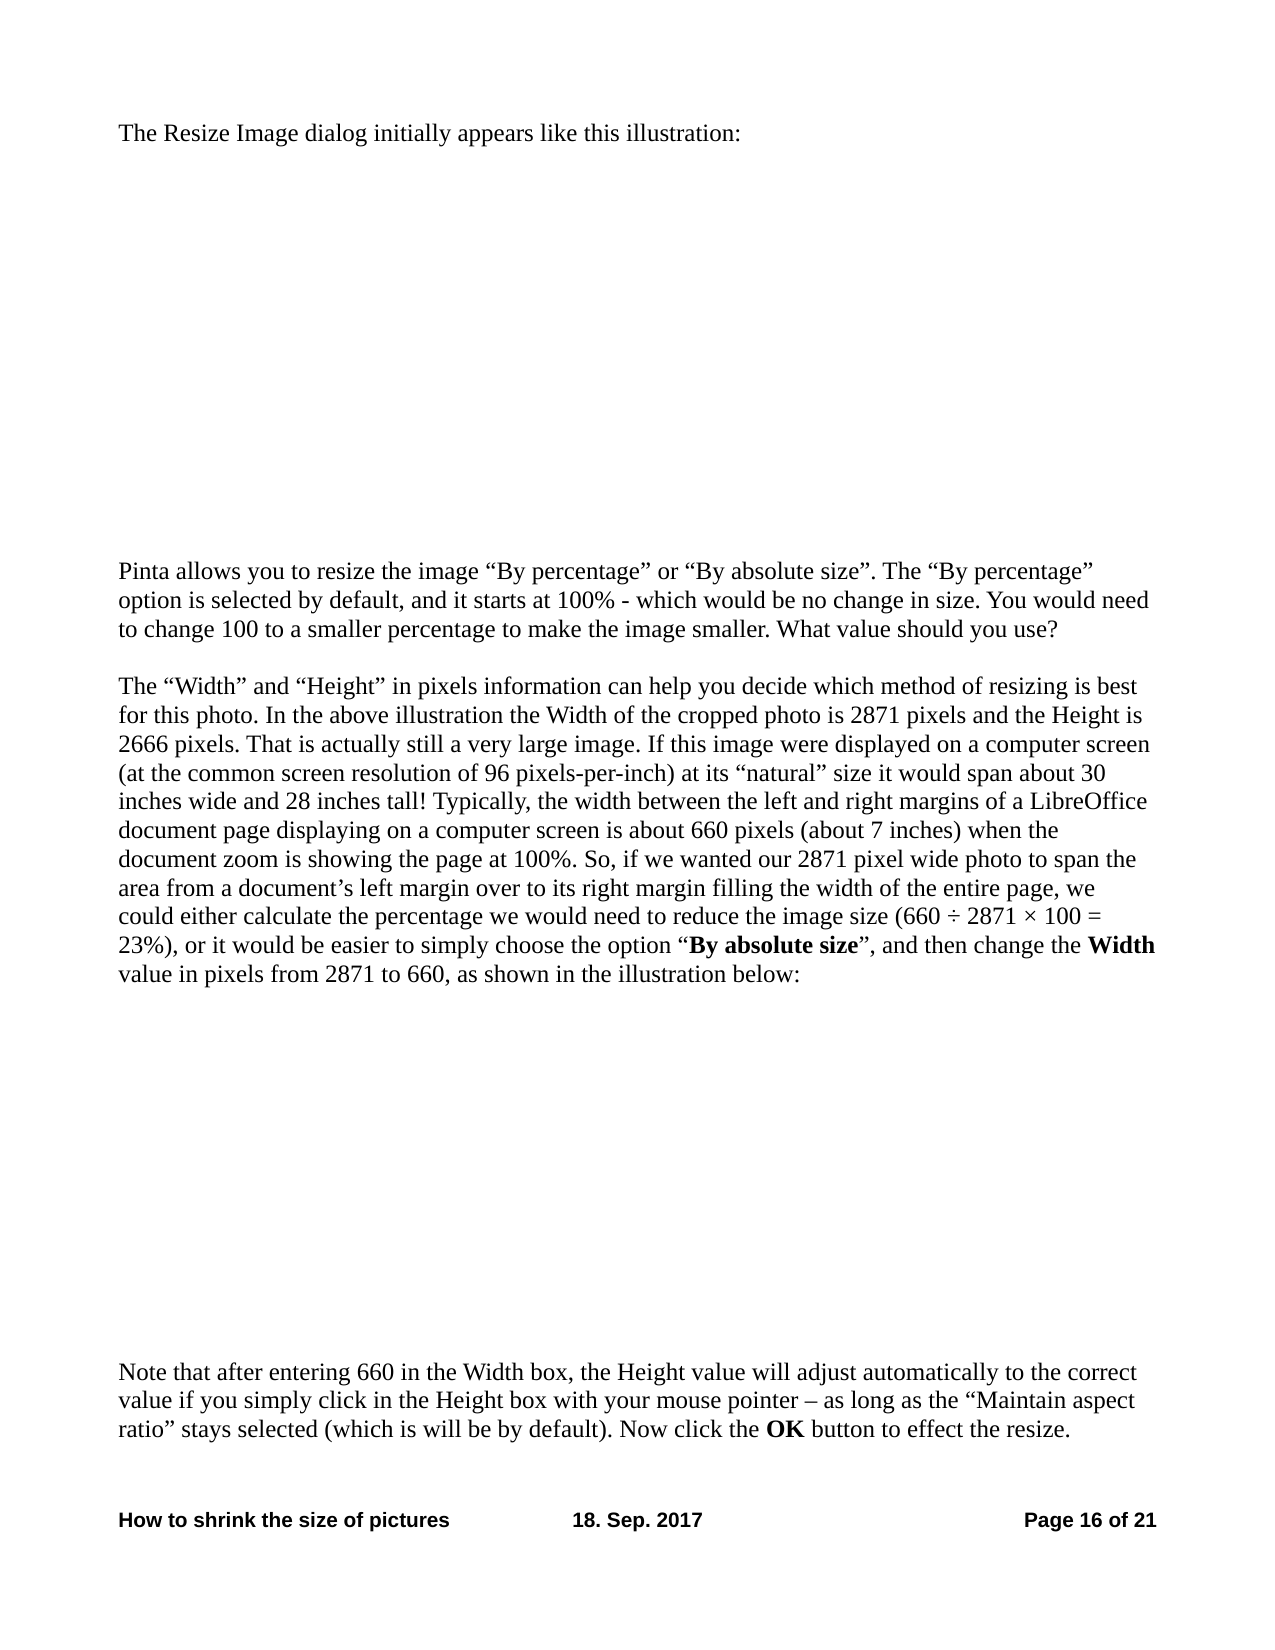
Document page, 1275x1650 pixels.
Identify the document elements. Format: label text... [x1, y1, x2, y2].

text The Resize Image dialog initially appears like this illustration: [118, 118, 1157, 147]
text Note that after entering 660 in the Width box, the Height value will adjust automatically to the correct value if you simply click in the Height box with your mouse pointer – as long as the “Maintain aspect ratio” stays selected (which is will be by default). Now click the OK button to effect the resize. [118, 1357, 1157, 1443]
text Pinta allows you to resize the image “By percentage” or “By absolute size”. The “By percentage” option is selected by default, and it starts at 100% - which would be no change in size. You would need to change 100 to a smaller percentage to make the image smaller. What value should you use? [118, 556, 1157, 643]
text The “Width” and “Height” in pixels information can help you decide which method of resizing is best for this photo. In the above illustration the Width of the cropped photo is 2871 pixels and the Height is 2666 pixels. That is actually still a very large image. If this image were displayed on a computer screen (at the common screen resolution of 96 pixels-per-inch) at its “natural” size it would span about 30 inches wide and 28 inches tall! Typically, the width between the left and right margins of a LibreOffice document page displaying on a computer screen is about 660 pixels (about 7 inches) when the document zoom is showing the page at 100%. So, if we wanted our 2871 pixel wide photo to span the area from a document’s left margin over to its right margin filling the width of the entire page, we could either calculate the percentage we would need to reduce the image size (660 ÷ 2871 × 100 = 23%), or it would be easier to simply choose the option “By absolute size”, and then change the Width value in pixels from 2871 to 660, as shown in the illustration below: [118, 671, 1157, 988]
